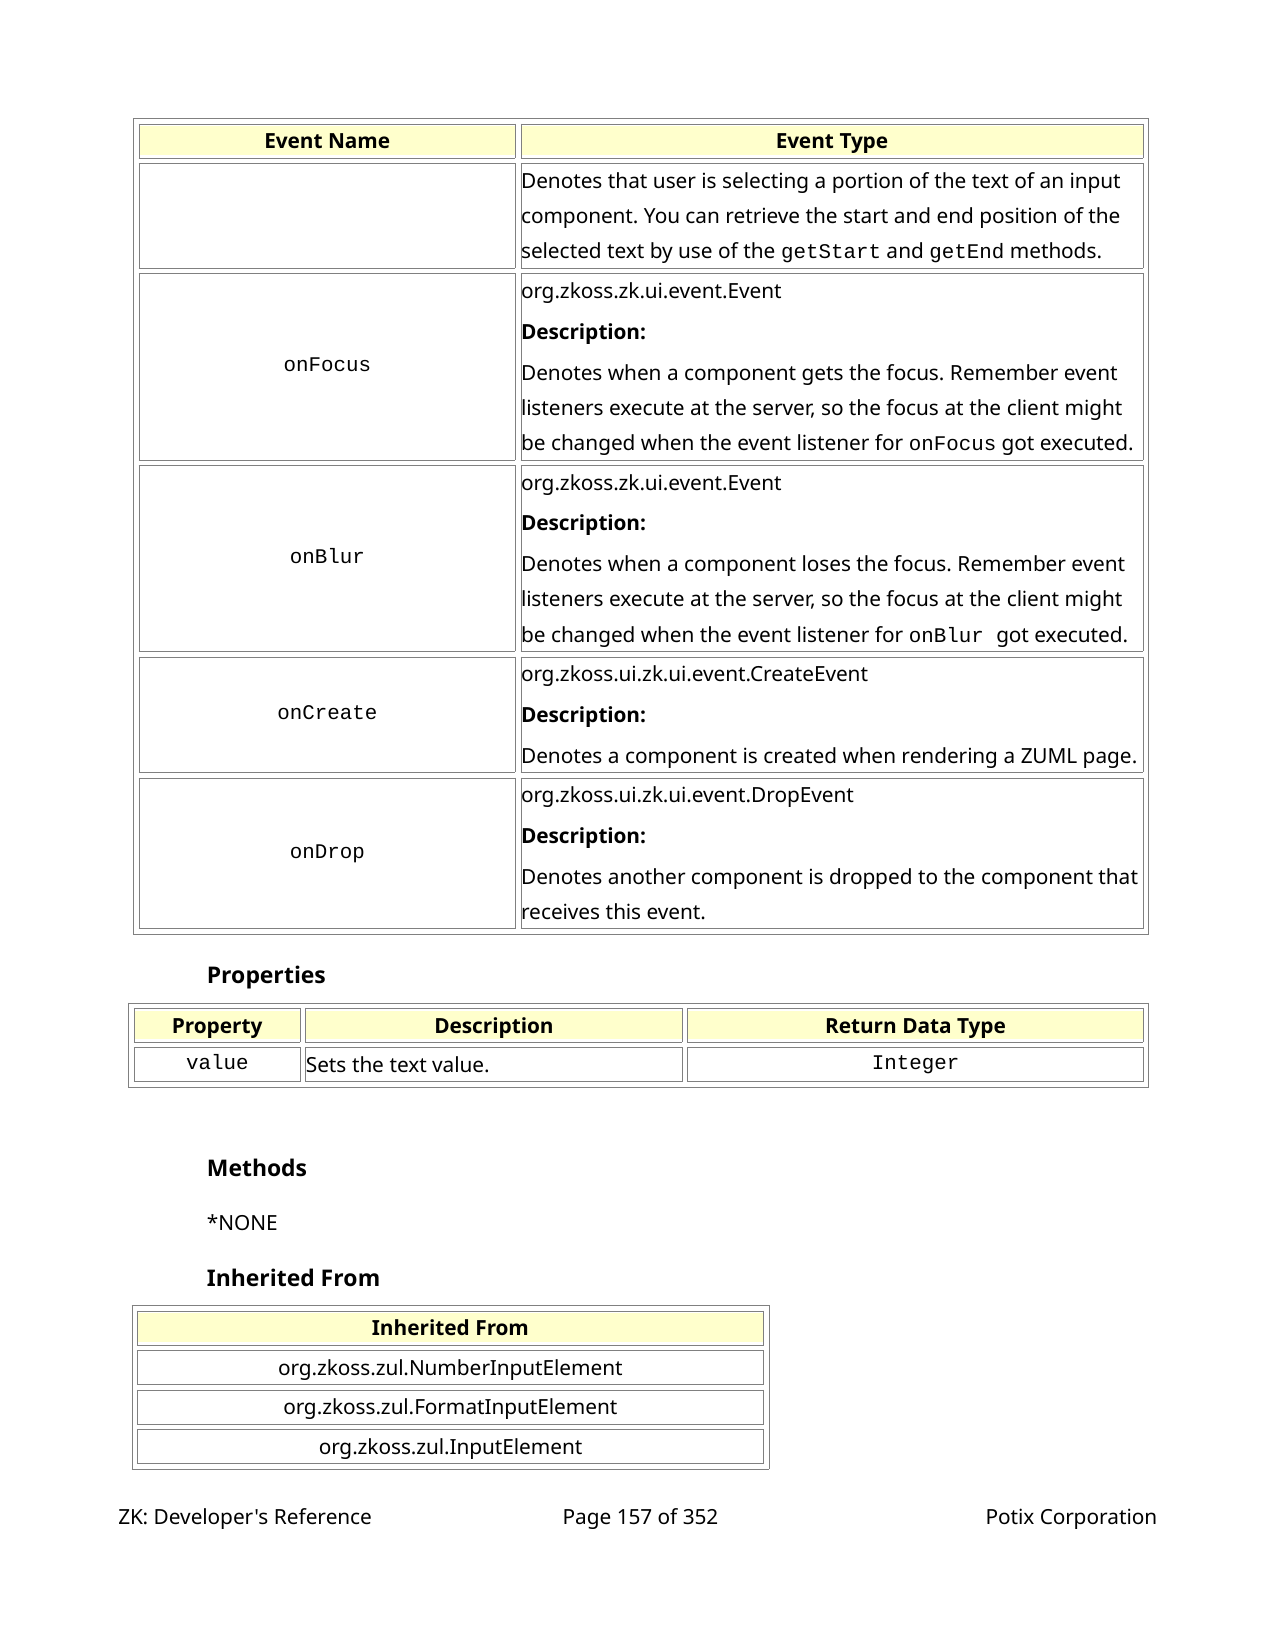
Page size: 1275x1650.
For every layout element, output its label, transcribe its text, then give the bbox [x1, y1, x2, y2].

subtitle Inherited From [207, 1261, 1157, 1293]
table_cell org.zkoss.zul.InputElement [134, 1424, 766, 1463]
table_cell org.zkoss.zul.FormatInputElement [134, 1384, 766, 1424]
table_header Property [131, 1004, 303, 1042]
table_cell Sets the text value. [303, 1042, 685, 1081]
table_cell org.zkoss.ui.zk.ui.event.DropEvent Description: Denotes another component is dropped to the component that receives this event. [518, 772, 1146, 928]
table_header Event Name [136, 119, 518, 158]
table_cell org.zkoss.ui.zk.ui.event.CreateEvent Description: Denotes a component is created when rendering a ZUML page. [518, 651, 1146, 772]
table_header Event Type [518, 119, 1146, 158]
table_cell onBlur [136, 460, 518, 651]
text *NONE [207, 1208, 1157, 1236]
table_header Description [303, 1004, 685, 1042]
table_header Return Data Type [685, 1004, 1146, 1042]
table_cell Denotes that user is selecting a portion of the text of an input component. You can retrieve the start and end position of the selected text by use of the getStart and getEnd methods. [518, 158, 1146, 268]
table_cell org.zkoss.zul.NumberInputElement [134, 1345, 766, 1384]
table_cell onFocus [136, 268, 518, 459]
table_cell value [131, 1042, 303, 1081]
table_cell [136, 158, 518, 268]
table_cell org.zkoss.zk.ui.event.Event Description: Denotes when a component gets the focus. Remember event listeners execute at the server, so the focus at the client might be changed when the event listener for onFocus got executed. [518, 268, 1146, 459]
table_cell Integer [685, 1042, 1146, 1081]
subtitle Methods [207, 1152, 1157, 1183]
table_header Inherited From [134, 1306, 766, 1345]
table_cell org.zkoss.zk.ui.event.Event Description: Denotes when a component loses the focus. Remember event listeners execute at the server, so the focus at the client might be changed when the event listener for onBlur got executed. [518, 460, 1146, 651]
table_cell onCreate [136, 651, 518, 772]
table_cell onDrop [136, 772, 518, 928]
subtitle Properties [207, 959, 1157, 990]
